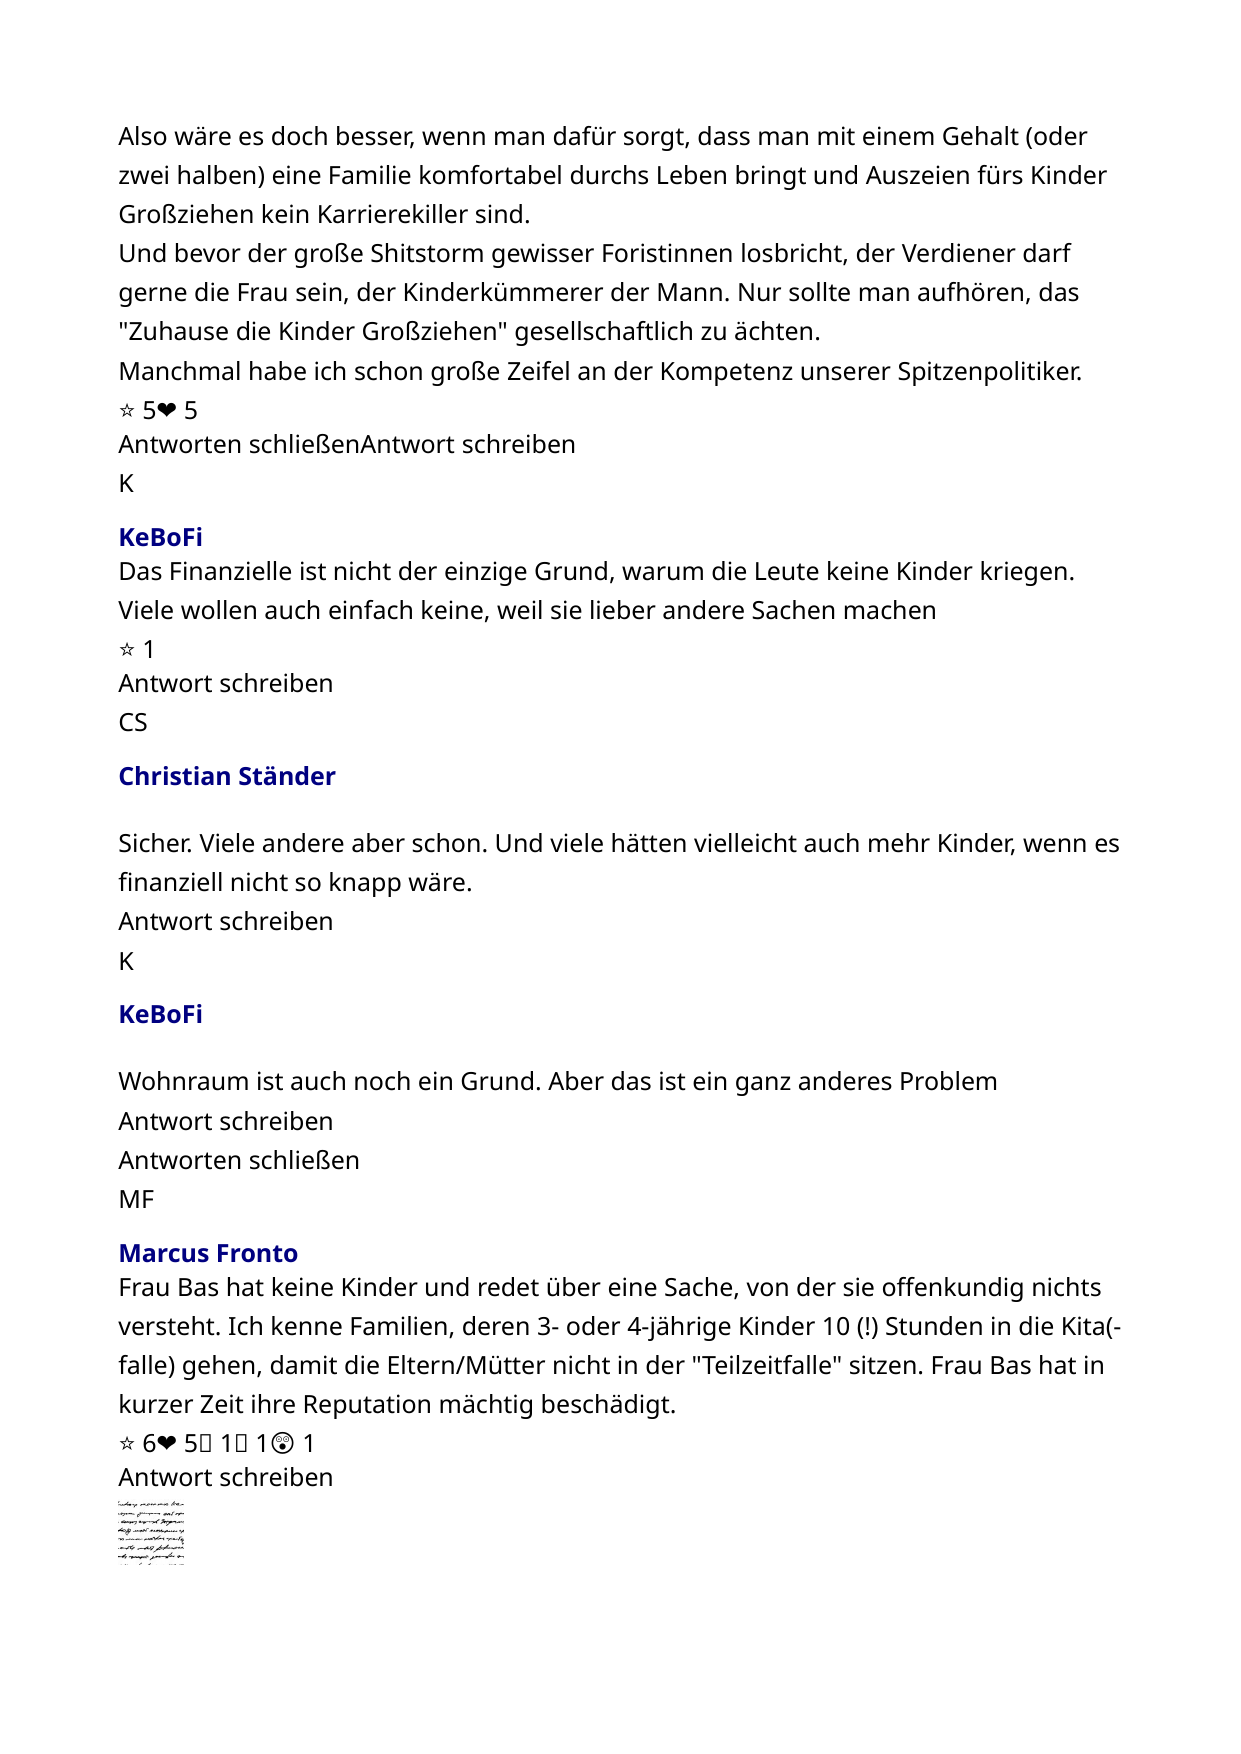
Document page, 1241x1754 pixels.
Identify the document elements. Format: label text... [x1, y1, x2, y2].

text ⭐️ 6❤️ 5🙁 1🤨 1😲 1 [118, 1426, 1122, 1460]
text Sicher. Viele andere aber schon. Und viele hätten vielleicht auch mehr Kinder, wenn es finanziell nicht so knapp wäre. [118, 826, 1122, 899]
text Antwort schreiben [118, 666, 1122, 700]
picture [118, 1499, 184, 1565]
text Manchmal habe ich schon große Zeifel an der Kompetenz unserer Spitzenpolitiker. [118, 353, 1122, 387]
subtitle Christian Ständer [118, 759, 1122, 793]
text Antwort schreiben [118, 1460, 1122, 1494]
text Und bevor der große Shitstorm gewisser Foristinnen losbricht, der Verdiener darf gerne die Frau sein, der Kinderkümmerer der Mann. Nur sollte man aufhören, das "Zuhause die Kinder Großziehen" gesellschaftlich zu ächten. [118, 236, 1122, 348]
text Antwort schreiben [118, 1103, 1122, 1137]
text Frau Bas hat keine Kinder und redet über eine Sache, von der sie offenkundig nichts versteht. Ich kenne Familien, deren 3- oder 4-jährige Kinder 10 (!) Stunden in die Kita(-falle) gehen, damit die Eltern/Mütter nicht in der "Teilzeitfalle" sitzen. Frau Bas hat in kurzer Zeit ihre Reputation mächtig beschädigt. [118, 1269, 1122, 1421]
text Antworten schließenAntwort schreiben [118, 426, 1122, 460]
text MF [118, 1182, 1122, 1216]
text ⭐️ 5❤️ 5 [118, 392, 1122, 426]
text Also wäre es doch besser, wenn man dafür sorgt, dass man mit einem Gehalt (oder zwei halben) eine Familie komfortabel durchs Leben bringt und Auszeien fürs Kinder Großziehen kein Karrierekiller sind. [118, 118, 1122, 231]
text K [118, 466, 1122, 499]
subtitle KeBoFi [118, 519, 1122, 553]
text Antwort schreiben [118, 904, 1122, 938]
text Antworten schließen [118, 1142, 1122, 1176]
text Wohnraum ist auch noch ein Grund. Aber das ist ein ganz anderes Problem [118, 1064, 1122, 1098]
text CS [118, 705, 1122, 739]
text ⭐️ 1 [118, 632, 1122, 666]
subtitle Marcus Fronto [118, 1235, 1122, 1269]
text K [118, 943, 1122, 977]
text Das Finanzielle ist nicht der einzige Grund, warum die Leute keine Kinder kriegen. Viele wollen auch einfach keine, weil sie lieber andere Sachen machen [118, 553, 1122, 627]
subtitle KeBoFi [118, 997, 1122, 1031]
